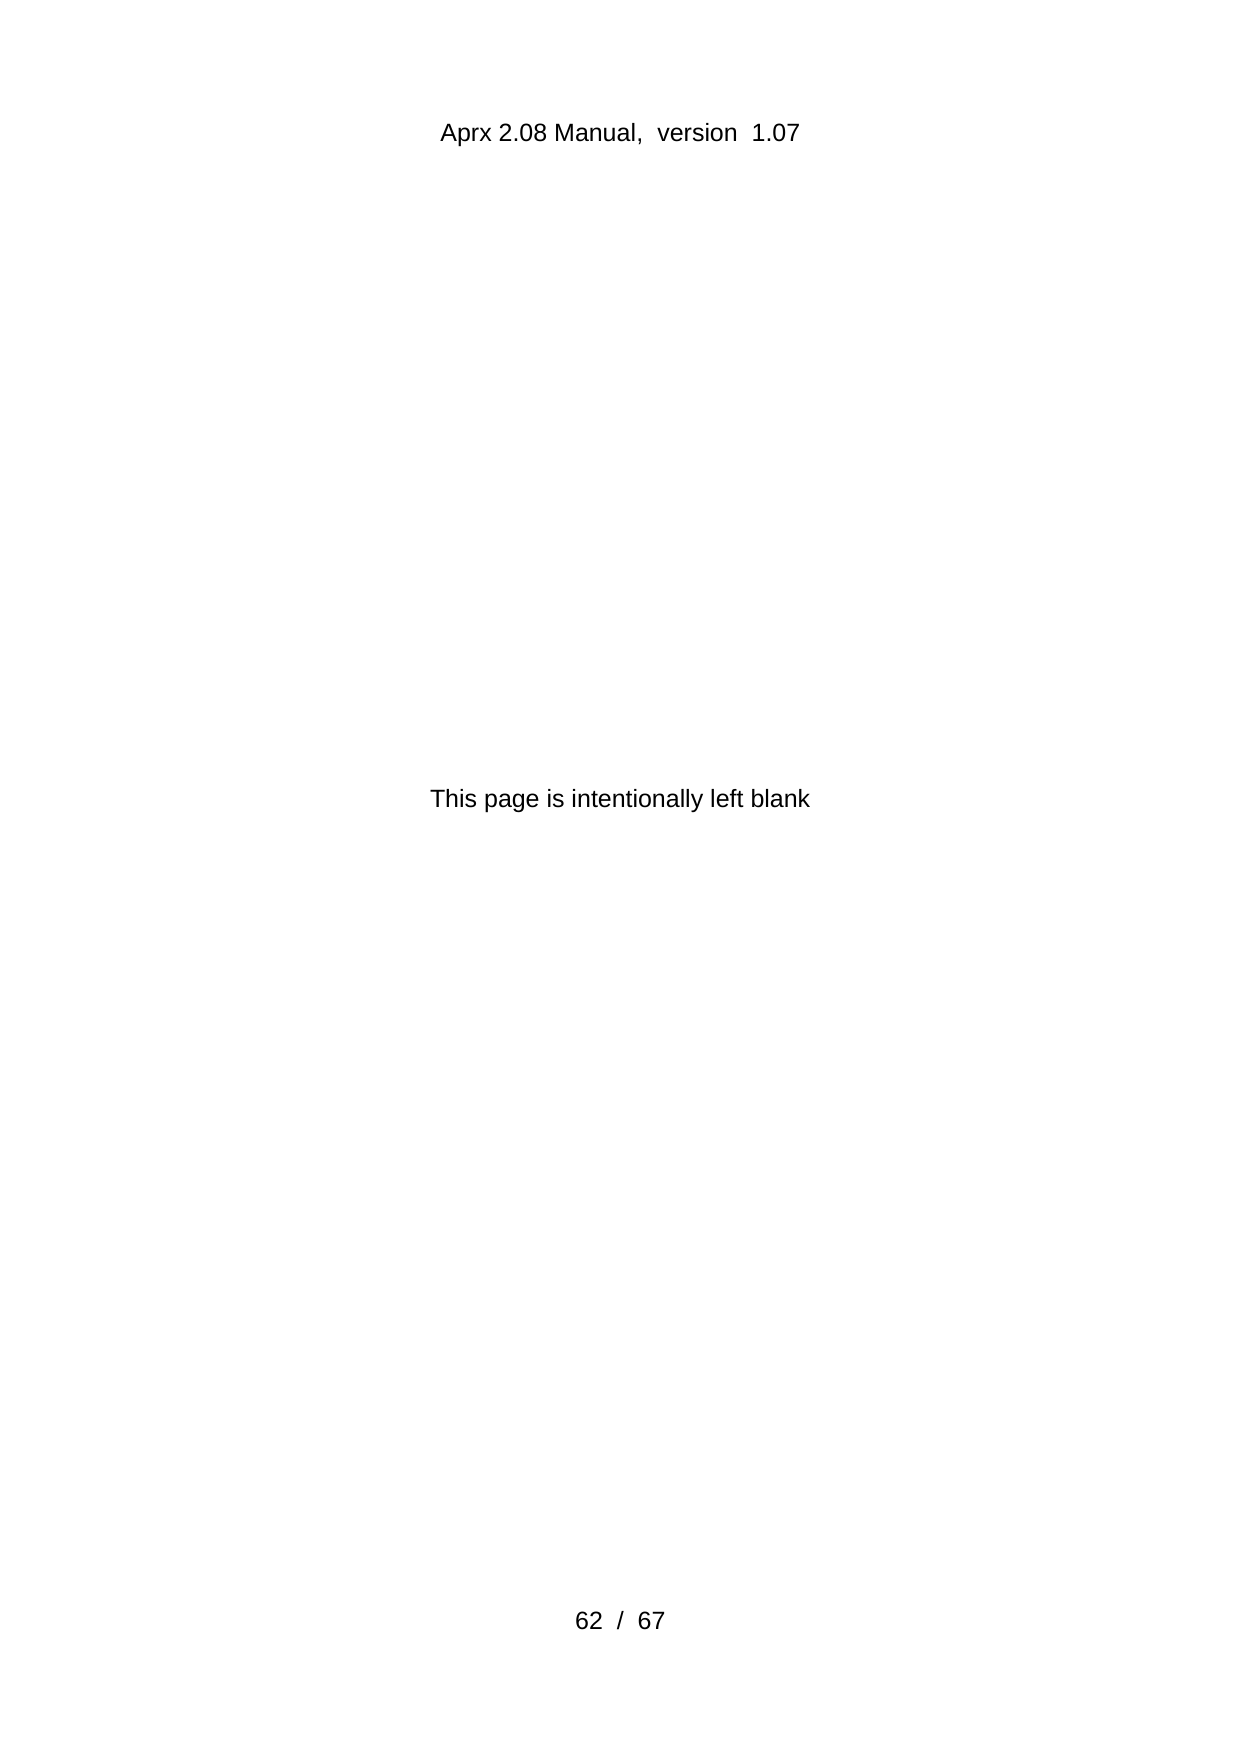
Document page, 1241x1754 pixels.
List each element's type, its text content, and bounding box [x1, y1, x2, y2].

text This page is intentionally left blank [118, 784, 1122, 813]
